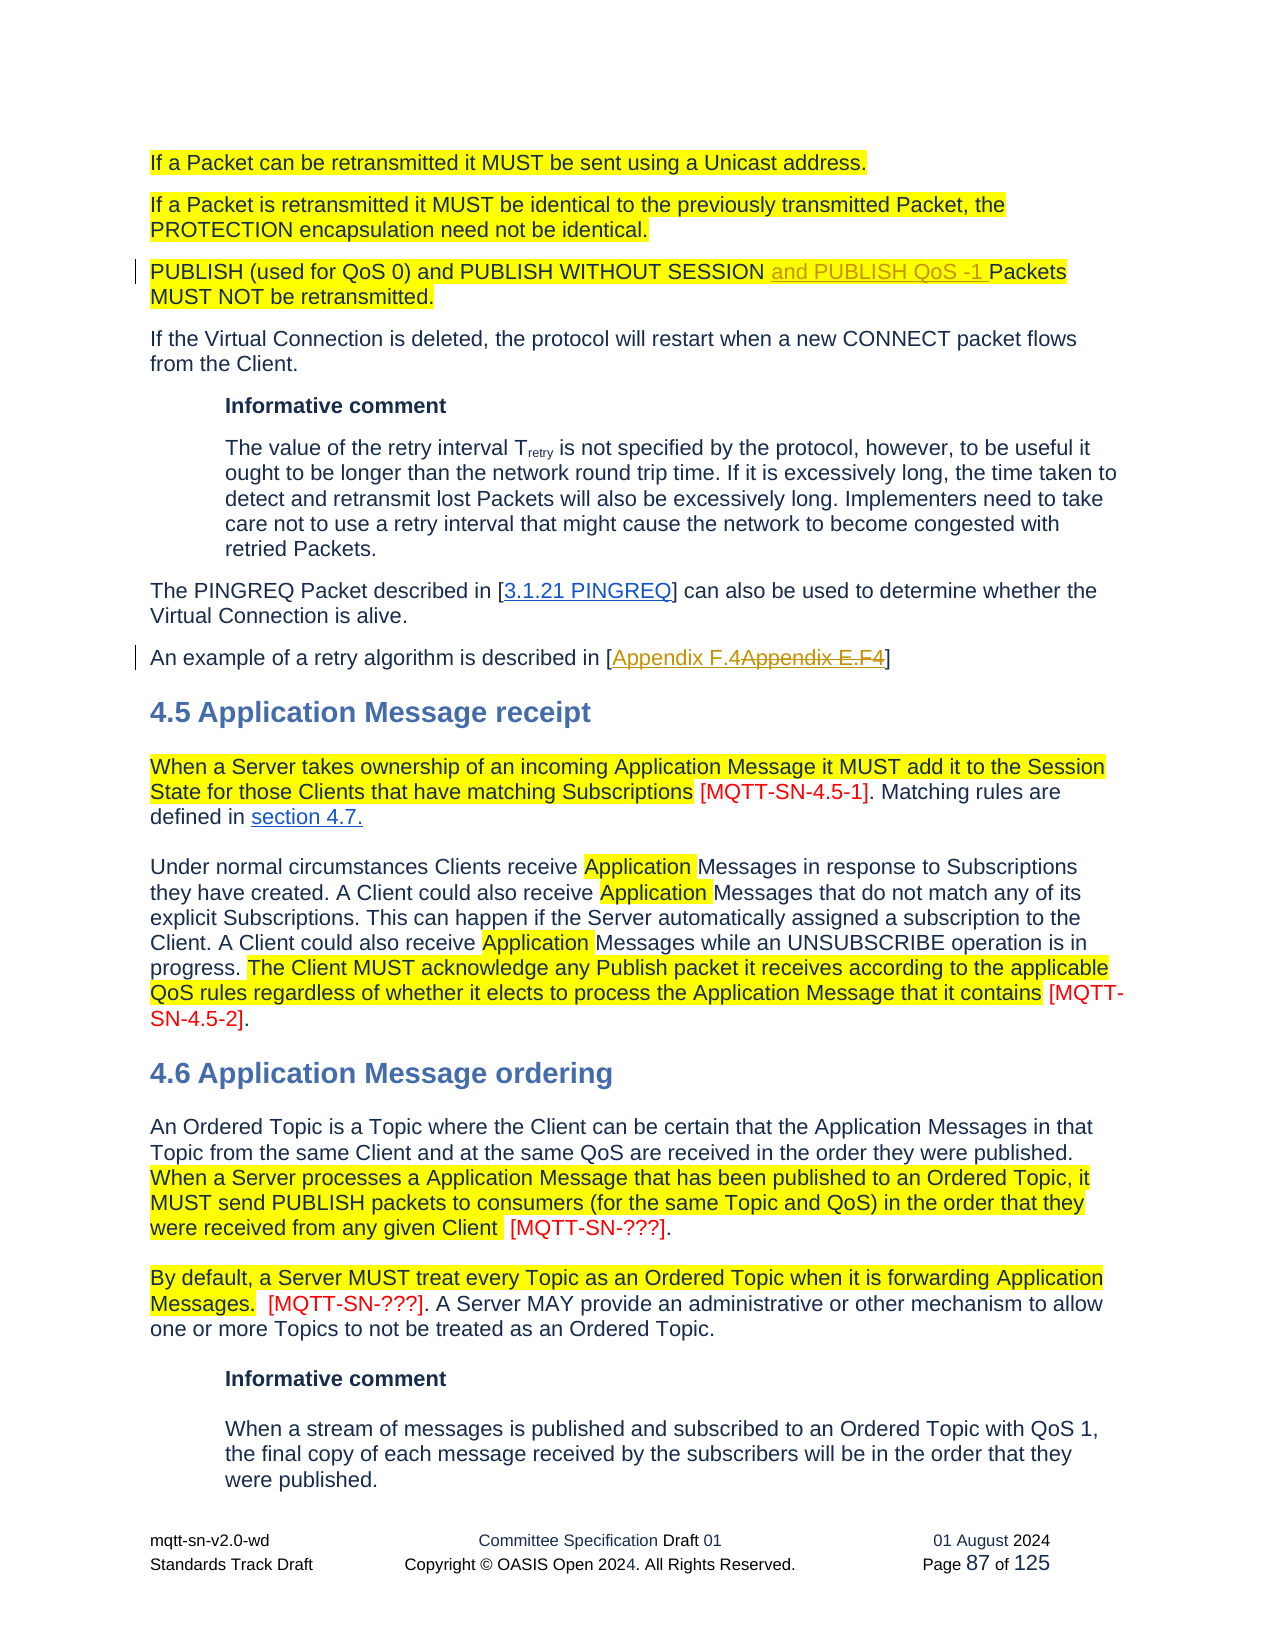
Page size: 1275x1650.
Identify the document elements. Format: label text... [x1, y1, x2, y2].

text If a Packet can be retransmitted it MUST be sent using a Unicast address. [150, 150, 1125, 175]
text An Ordered Topic is a Topic where the Client can be certain that the Application Messages in that Topic from the same Client and at the same QoS are received in the order they were published. When a Server processes a Application Message that has been published to an Ordered Topic, it MUST send PUBLISH packets to consumers (for the same Topic and QoS) in the order that they were received from any given Client [MQTT-SN-???]. [150, 1114, 1125, 1240]
text Informative comment [225, 393, 1125, 418]
text When a stream of messages is published and subscribed to an Ordered Topic with QoS 1, the final copy of each message received by the subscribers will be in the order that they were published. [225, 1416, 1125, 1492]
text When a Server takes ownership of an incoming Application Message it MUST add it to the Session State for those Clients that have matching Subscriptions [MQTT-SN-4.5-1]. Matching rules are defined in section 4.7. [150, 753, 1125, 829]
text An example of a retry algorithm is described in [Appendix F.4] [150, 645, 1125, 670]
text If the Virtual Connection is deleted, the protocol will restart when a new CONNECT packet flows from the Client. [150, 326, 1125, 376]
text PUBLISH (used for QoS 0) and PUBLISH WITHOUT SESSION and PUBLISH QoS -1 Packets MUST NOT be retransmitted. [150, 259, 1125, 309]
text If a Packet is retransmitted it MUST be identical to the previously transmitted Packet, the PROTECTION encapsulation need not be identical. [150, 192, 1125, 242]
text The PINGREQ Packet described in [3.1.21 PINGREQ] can also be used to determine whether the Virtual Connection is alive. [150, 578, 1125, 628]
text Informative comment [225, 1366, 1125, 1391]
text Under normal circumstances Clients receive Application Messages in response to Subscriptions they have created. A Client could also receive Application Messages that do not match any of its explicit Subscriptions. This can happen if the Server automatically assigned a subscription to the Client. A Client could also receive Application Messages while an UNSUBSCRIBE operation is in progress. The Client MUST acknowledge any Publish packet it receives according to the applicable QoS rules regardless of whether it elects to process the Application Message that it contains [MQTT-SN-4.5-2]. [150, 854, 1125, 1031]
text By default, a Server MUST treat every Topic as an Ordered Topic when it is forwarding Application Messages. [MQTT-SN-???]. A Server MAY provide an administrative or other mechanism to allow one or more Topics to not be treated as an Ordered Topic. [150, 1265, 1125, 1341]
subtitle 4.5 Application Message receipt [150, 695, 1124, 728]
text The value of the retry interval Tretry is not specified by the protocol, however, to be useful it ought to be longer than the network round trip time. If it is excessively long, the time taken to detect and retransmit lost Packets will also be excessively long. Implementers need to take care not to use a retry interval that might cause the network to become congested with retried Packets. [225, 435, 1125, 561]
subtitle 4.6 Application Message ordering [150, 1056, 1124, 1089]
